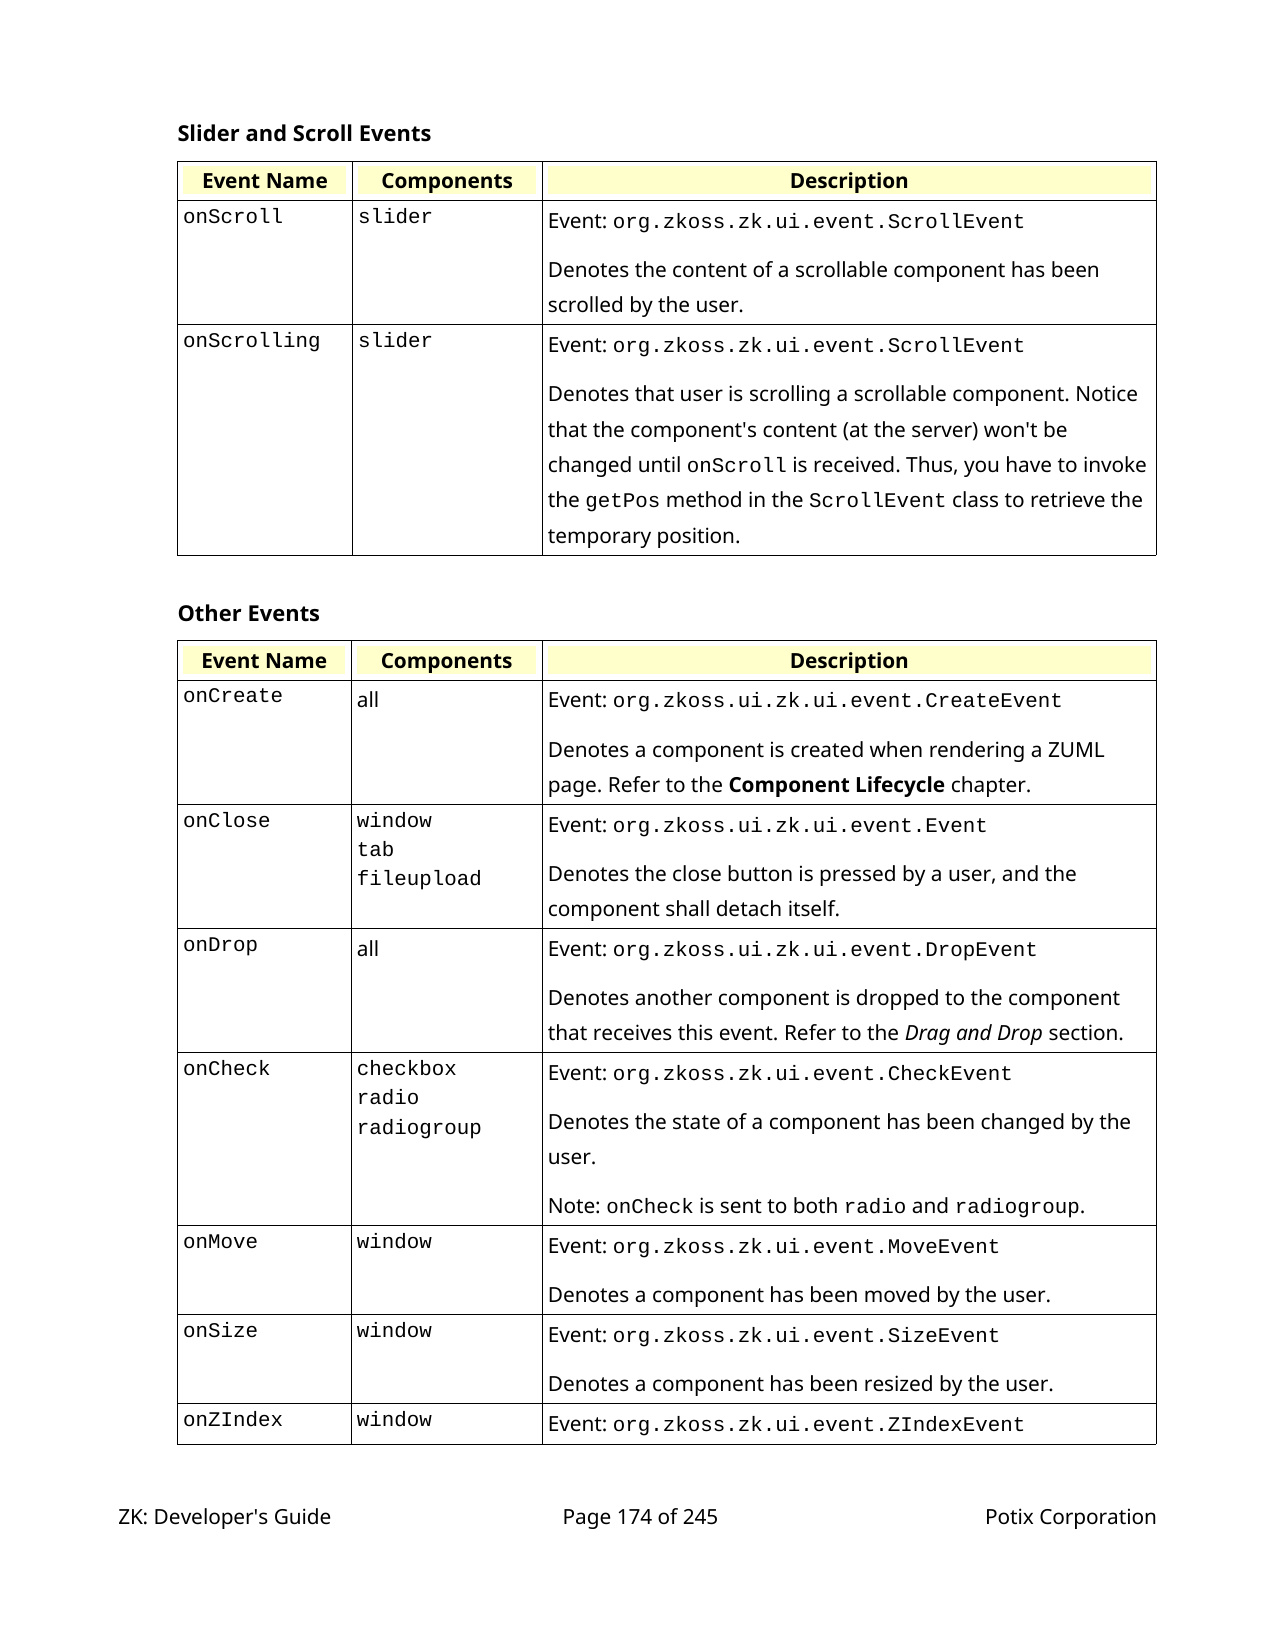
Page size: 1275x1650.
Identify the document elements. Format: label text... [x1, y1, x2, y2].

table_cell Event: org.zkoss.zk.ui.event.ScrollEvent Denotes the content of a scrollable component has been scrolled by the user. [543, 201, 1156, 324]
table_cell checkbox radio radiogroup [352, 1053, 542, 1225]
table_cell onScroll [178, 201, 352, 324]
table_cell Event: org.zkoss.zk.ui.event.MoveEvent Denotes a component has been moved by the user. [543, 1226, 1156, 1314]
table_header Components [353, 162, 542, 200]
table_cell Event: org.zkoss.ui.zk.ui.event.CreateEvent Denotes a component is created when rendering a ZUML page. Refer to the Component Lifecycle chapter. [543, 681, 1156, 804]
table_cell window tab fileupload [352, 805, 542, 928]
table_cell onScrolling [178, 325, 352, 555]
table_cell slider [353, 201, 542, 324]
table_cell onDrop [178, 929, 351, 1052]
table_cell Event: org.zkoss.ui.zk.ui.event.Event Denotes the close button is pressed by a user, and the component shall detach itself. [543, 805, 1156, 928]
table_cell all [352, 929, 542, 1052]
table_cell window [352, 1404, 542, 1444]
table_cell slider [353, 325, 542, 555]
table_cell onCheck [178, 1053, 351, 1225]
table_cell onClose [178, 805, 351, 928]
table_cell Event: org.zkoss.zk.ui.event.ScrollEvent Denotes that user is scrolling a scrollable component. Notice that the component's content (at the server) won't be changed until onScroll is received. Thus, you have to invoke the getPos method in the ScrollEvent class to retrieve the temporary position. [543, 325, 1156, 555]
table_cell onMove [178, 1226, 351, 1314]
table_cell Event: org.zkoss.ui.zk.ui.event.DropEvent Denotes another component is dropped to the component that receives this event. Refer to the Drag and Drop section. [543, 929, 1156, 1052]
table_cell window [352, 1226, 542, 1314]
table_cell onCreate [178, 681, 351, 804]
table_header Components [352, 641, 542, 680]
table_header Description [543, 641, 1156, 680]
table_cell Event: org.zkoss.zk.ui.event.SizeEvent Denotes a component has been resized by the user. [543, 1315, 1156, 1403]
table_cell Event: org.zkoss.zk.ui.event.CheckEvent Denotes the state of a component has been changed by the user. Note: onCheck is sent to both radio and radiogroup. [543, 1053, 1156, 1225]
table_header Description [543, 162, 1156, 200]
table_cell all [352, 681, 542, 804]
table_header Event Name [178, 641, 351, 680]
subtitle Other Events [177, 597, 1157, 627]
table_header Event Name [178, 162, 352, 200]
table_cell window [352, 1315, 542, 1403]
subtitle Slider and Scroll Events [177, 118, 1157, 148]
table_cell Event: org.zkoss.zk.ui.event.ZIndexEvent [543, 1404, 1156, 1444]
table_cell onZIndex [178, 1404, 351, 1444]
table_cell onSize [178, 1315, 351, 1403]
